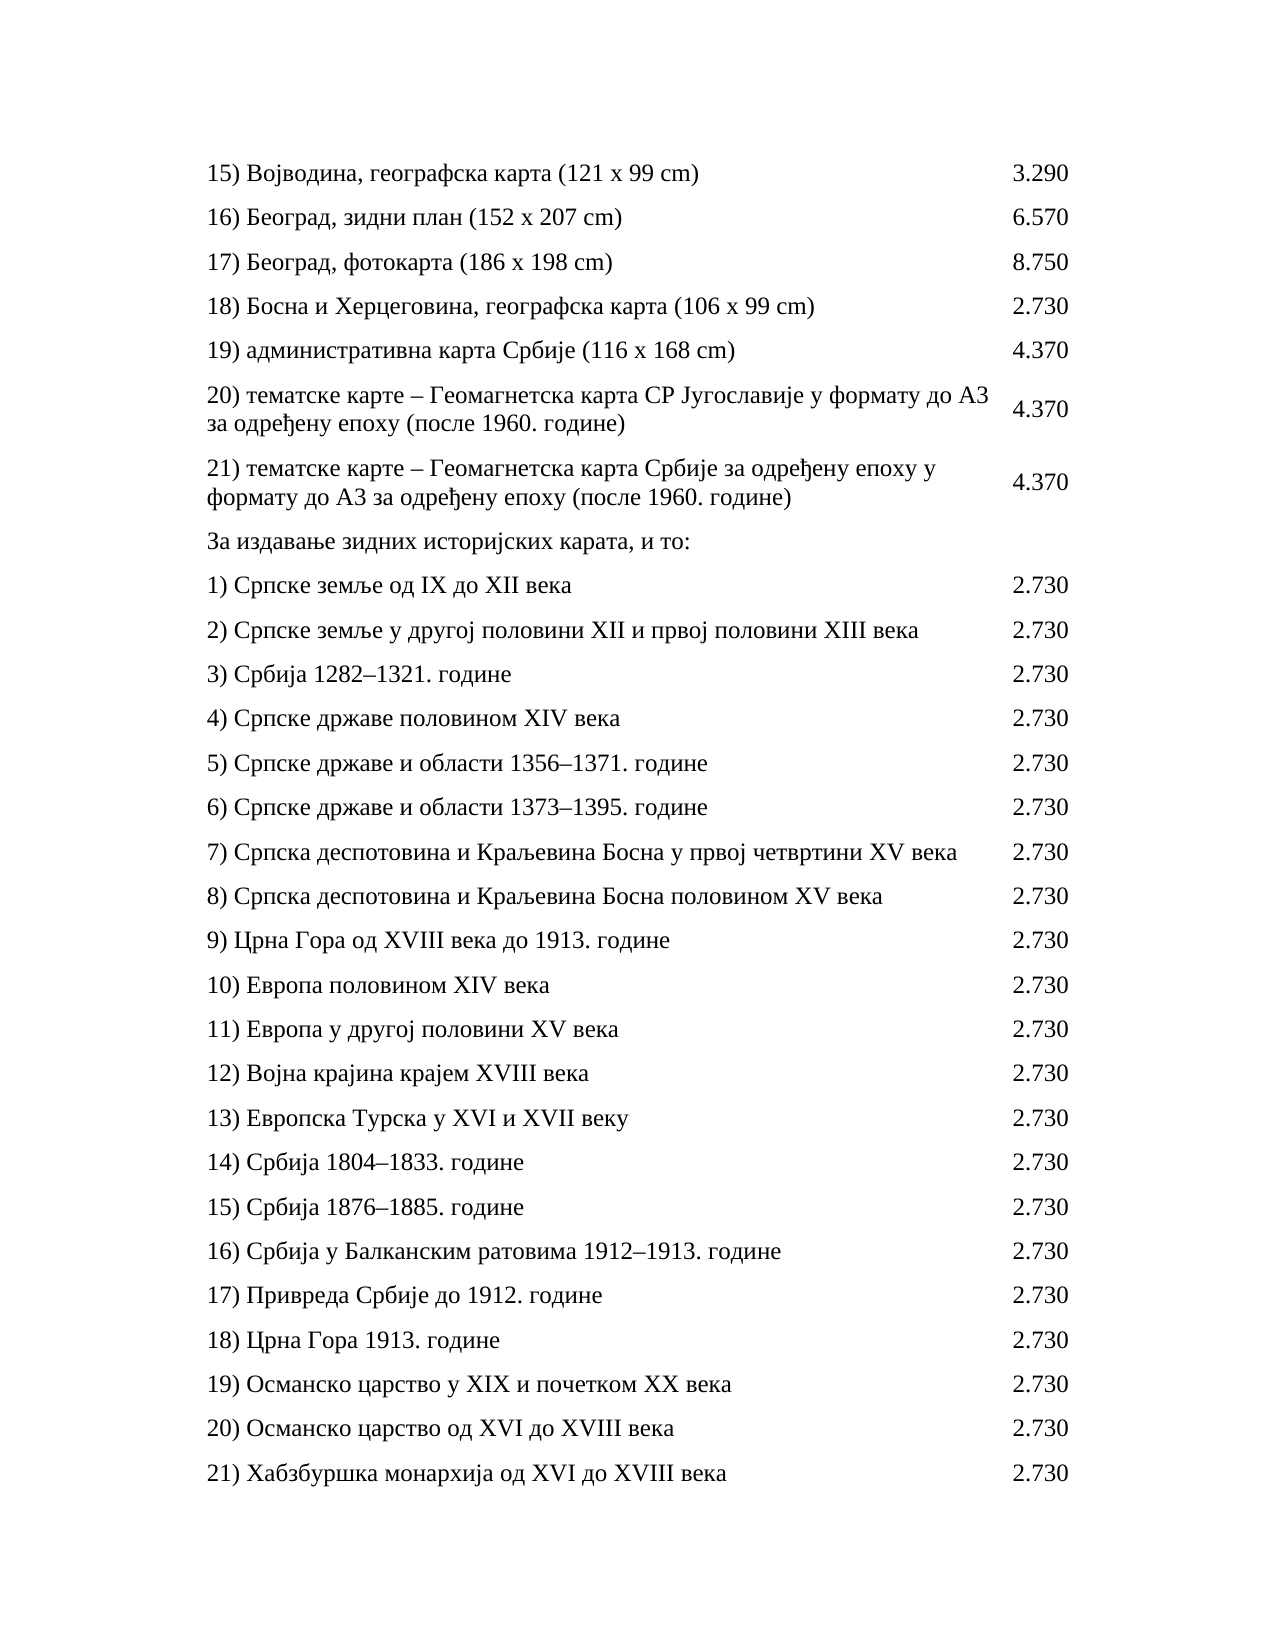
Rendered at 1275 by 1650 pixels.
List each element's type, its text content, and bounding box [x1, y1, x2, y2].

table_cell 15) Војводина, географска карта (121 x 99 cm) [199, 150, 1004, 194]
table_cell 2.730 [1004, 651, 1076, 696]
table_cell 2.730 [1004, 829, 1076, 873]
table_cell 19) Османско царство у XIX и почетком XX века [199, 1361, 1004, 1406]
table_cell 3.290 [1004, 150, 1076, 194]
table_cell 2.730 [1004, 784, 1076, 829]
table_cell 8.750 [1004, 239, 1076, 283]
table_cell 4.370 [1004, 445, 1076, 518]
table_cell 16) Србија у Балканским ратовима 1912–1913. године [199, 1228, 1004, 1272]
table_cell 16) Београд, зидни план (152 x 207 cm) [199, 194, 1004, 239]
table_cell 15) Србија 1876–1885. године [199, 1184, 1004, 1228]
table_cell 2.730 [1004, 607, 1076, 651]
table_cell 5) Српске државе и области 1356–1371. године [199, 740, 1004, 784]
table_cell 2.730 [1004, 873, 1076, 917]
table_cell 14) Србија 1804–1833. године [199, 1139, 1004, 1184]
table_cell 2.730 [1004, 740, 1076, 784]
table_cell 21) Хабзбуршка монархија од XVI до XVIII века [199, 1450, 1004, 1494]
table_cell 2.730 [1004, 563, 1076, 607]
table_cell 1) Српске земље од IX до XII века [199, 563, 1004, 607]
table_cell 9) Црна Гора од XVIII века до 1913. године [199, 918, 1004, 962]
table_cell 13) Европска Турска у XVI и XVII веку [199, 1095, 1004, 1139]
table_cell 6.570 [1004, 194, 1076, 239]
table_cell 2.730 [1004, 1361, 1076, 1406]
table_cell 4.370 [1004, 372, 1076, 445]
table_cell 6) Српске државе и области 1373–1395. године [199, 784, 1004, 829]
table_cell 2.730 [1004, 1228, 1076, 1272]
table_cell 2.730 [1004, 1051, 1076, 1095]
table_cell 4) Српске државе половином XIV века [199, 696, 1004, 740]
table_cell 11) Европа у другој половини XV века [199, 1006, 1004, 1051]
table_cell 2) Српске земље у другој половини XII и првој половини XIII века [199, 607, 1004, 651]
table_cell 2.730 [1004, 1406, 1076, 1450]
table_cell 21) тематске карте – Геомагнетска карта Србије за одређену епоху у формату до А3 за одређену епоху (после 1960. године) [199, 445, 1004, 518]
table_cell 2.730 [1004, 1273, 1076, 1317]
table_cell 19) административна карта Србије (116 x 168 cm) [199, 328, 1004, 372]
table_cell 2.730 [1004, 1184, 1076, 1228]
table_cell 12) Војна крајина крајем XVIII века [199, 1051, 1004, 1095]
table_cell 2.730 [1004, 1095, 1076, 1139]
table_cell 2.730 [1004, 1006, 1076, 1051]
table_cell 2.730 [1004, 696, 1076, 740]
table_cell 4.370 [1004, 328, 1076, 372]
table_cell 2.730 [1004, 1317, 1076, 1361]
table_cell 20) Османско царство од XVI до XVIII века [199, 1406, 1004, 1450]
table_cell [1004, 518, 1076, 562]
table_cell 7) Српска деспотовина и Краљевина Босна у првој четвртини XV века [199, 829, 1004, 873]
table_cell 2.730 [1004, 1139, 1076, 1184]
table_cell 17) Београд, фотокарта (186 x 198 cm) [199, 239, 1004, 283]
table_cell 2.730 [1004, 1450, 1076, 1494]
table_cell 8) Српска деспотовина и Краљевина Босна половином XV века [199, 873, 1004, 917]
table_cell 18) Босна и Херцеговина, географска карта (106 x 99 cm) [199, 283, 1004, 327]
table_cell За издавање зидних историјских карата, и то: [199, 518, 1004, 562]
table_cell 3) Србија 1282–1321. године [199, 651, 1004, 696]
table_cell 20) тематске карте – Геомагнетска карта СР Југославије у формату до А3 за одређену епоху (после 1960. године) [199, 372, 1004, 445]
table_cell 10) Европа половином XIV века [199, 962, 1004, 1006]
table_cell 2.730 [1004, 283, 1076, 327]
table_cell 2.730 [1004, 918, 1076, 962]
table_cell 17) Привреда Србије до 1912. године [199, 1273, 1004, 1317]
table_cell 2.730 [1004, 962, 1076, 1006]
table_cell 18) Црна Гора 1913. године [199, 1317, 1004, 1361]
